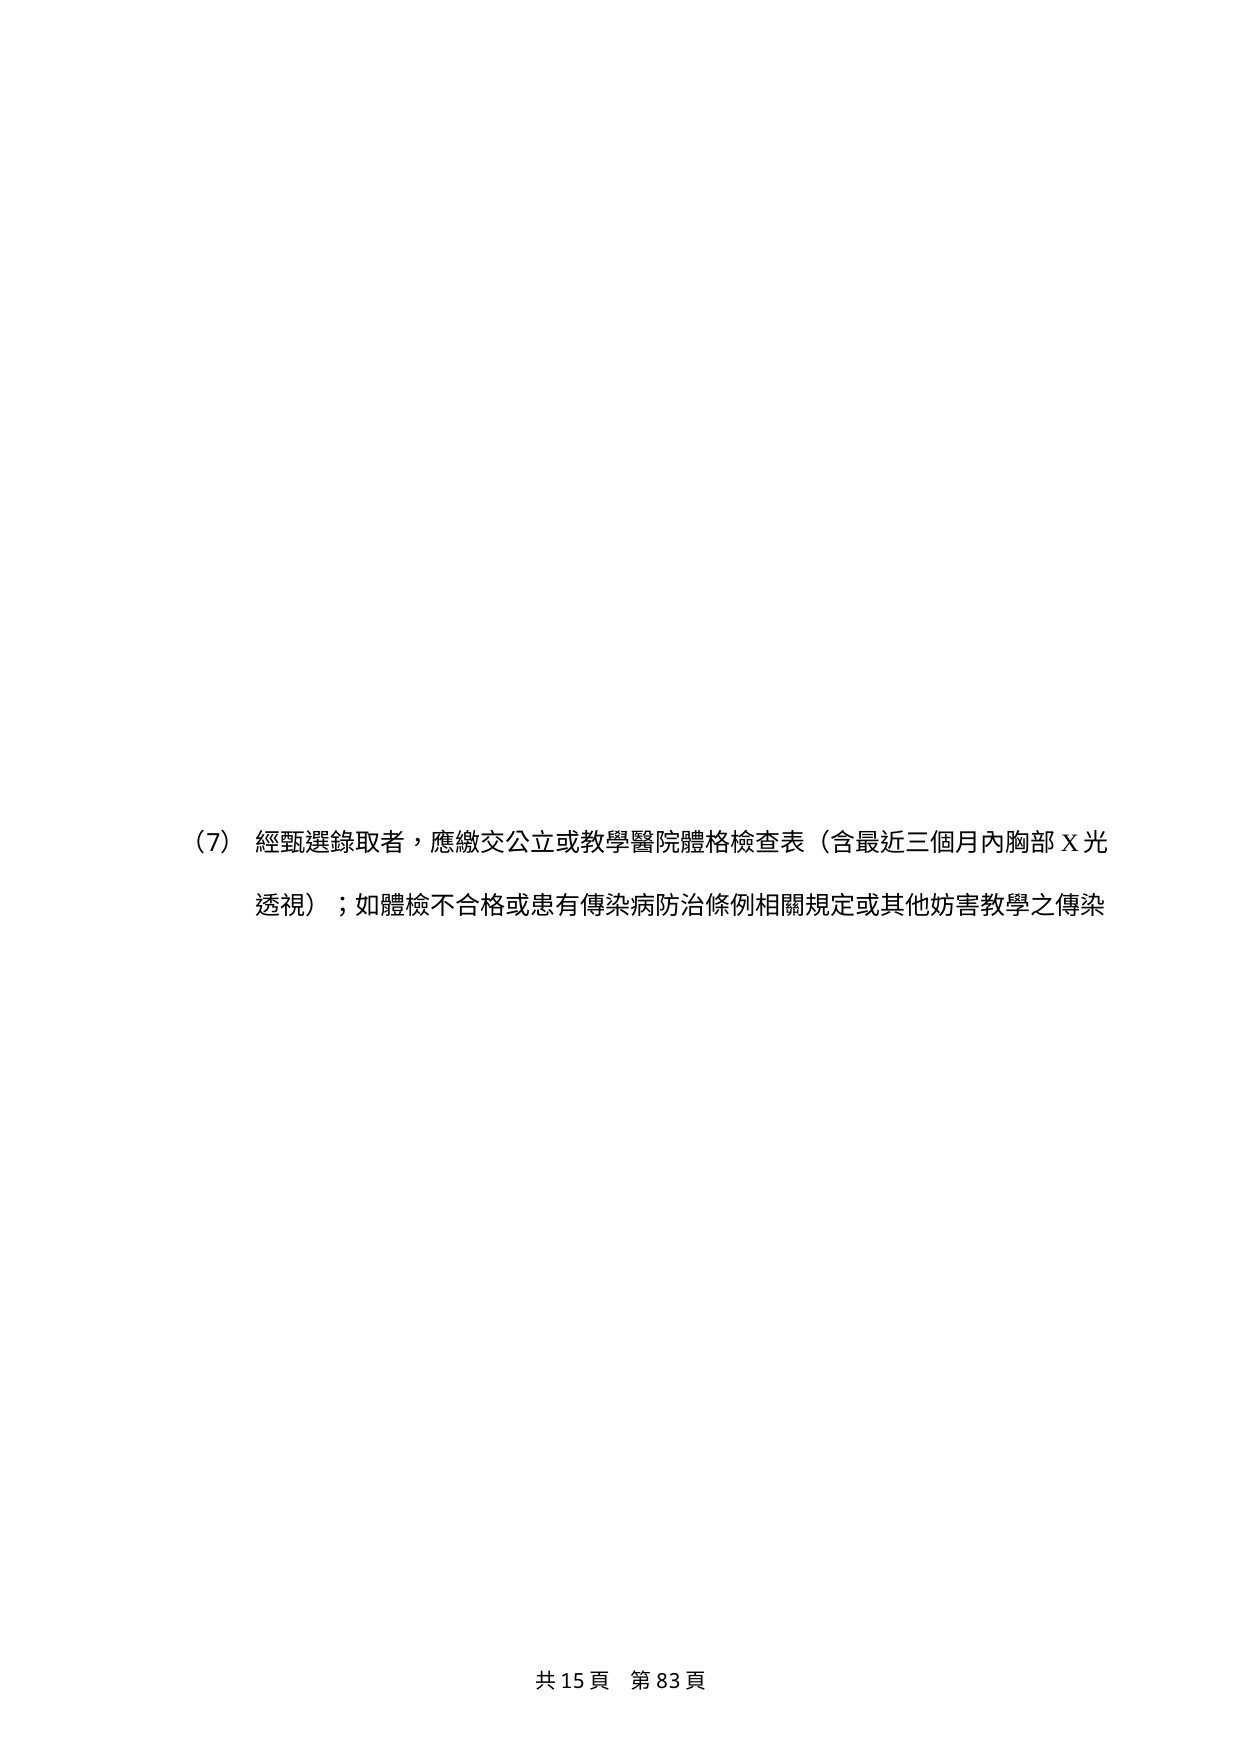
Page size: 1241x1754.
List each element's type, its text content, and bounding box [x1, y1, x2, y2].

list 經甄選錄取者，應繳交公立或教學醫院體格檢查表（含最近三個月內胸部X光透視）；如體檢不合格或患有傳染病防治條例相關規定或其他妨害教學之傳染 [181, 799, 1122, 924]
